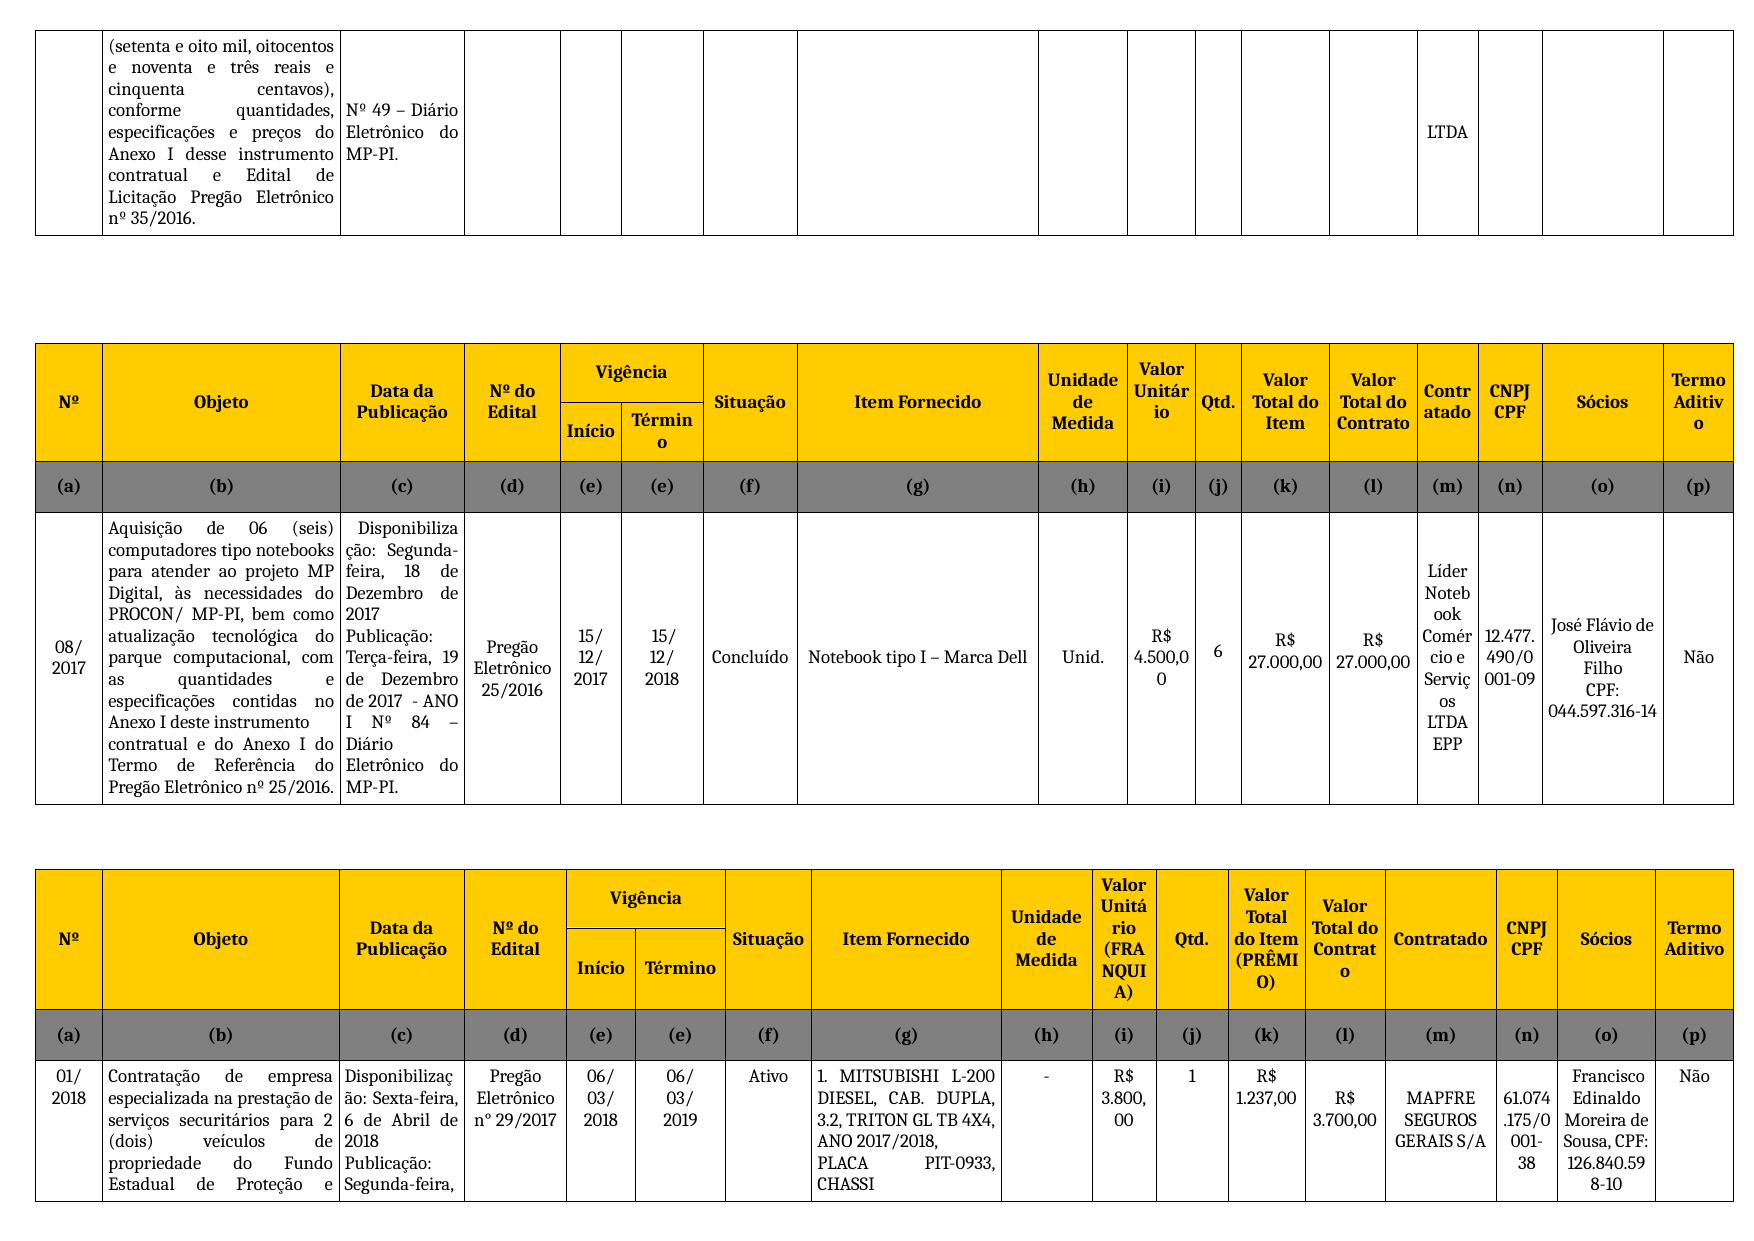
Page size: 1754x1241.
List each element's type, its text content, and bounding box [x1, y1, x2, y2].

table_cell [1330, 31, 1417, 235]
table_header Unidade de Medida [1039, 344, 1127, 461]
table_cell [1196, 31, 1241, 235]
table_cell Notebook tipo I – Marca Dell [798, 513, 1038, 804]
table_cell (f) [704, 462, 797, 512]
table_header Contratado [1418, 344, 1478, 461]
table_cell (e) [561, 462, 621, 512]
table_cell (g) [798, 462, 1038, 512]
table_header Situação [726, 870, 811, 1009]
table_cell (f) [726, 1010, 811, 1060]
table_header Sócios [1543, 344, 1663, 461]
table_cell [1128, 31, 1195, 235]
table_cell (n) [1479, 462, 1542, 512]
table_cell [704, 31, 797, 235]
table_cell (setenta e oito mil, oitocentos e noventa e três reais e cinquenta centavos), conforme quantidades, especificações e preços do Anexo I desse instrumento contratual e Edital de Licitação Pregão Eletrônico nº 35/2016. [103, 31, 340, 235]
table_cell (o) [1543, 462, 1663, 512]
table_cell MAPFRE SEGUROS GERAIS S/A [1386, 1061, 1496, 1201]
table_cell Disponibilização: Segunda-feira, 18 de Dezembro de 2017 Publicação: Terça-feira, 19 de Dezembro de 2017 - ANO I Nº 84 – Diário Eletrônico do MP-PI. [341, 513, 464, 804]
table_header Nº [36, 870, 102, 1009]
table_cell (e) [636, 1010, 725, 1060]
table_cell (l) [1306, 1010, 1385, 1060]
table_header Contratado [1386, 870, 1496, 1009]
table_header Objeto [103, 344, 340, 461]
table_cell 15/ 12/ 2017 [561, 513, 621, 804]
table_cell 1. MITSUBISHI L-200 DIESEL, CAB. DUPLA, 3.2, TRITON GL TB 4X4, ANO 2017/2018, PLACA PIT-0933, CHASSI [812, 1061, 1001, 1201]
table_header Nº do Edital [465, 344, 560, 461]
table_cell (m) [1386, 1010, 1496, 1060]
table_header Valor Total do Item [1242, 344, 1329, 461]
table_cell [1039, 31, 1127, 235]
table_cell R$ 27.000,00 [1330, 513, 1417, 804]
table_header Valor Total do Contrato [1306, 870, 1385, 1009]
table_header Data da Publicação [340, 870, 464, 1009]
table_cell (e) [622, 462, 703, 512]
table_header Valor Unitário (FRANQUIA) [1093, 870, 1156, 1009]
table_cell [798, 31, 1038, 235]
table_cell José Flávio de Oliveira Filho CPF: 044.597.316-14 [1543, 513, 1663, 804]
table_cell [622, 31, 703, 235]
table_cell [1543, 31, 1663, 235]
table_cell R$ 1.237,00 [1229, 1061, 1305, 1201]
table_cell Francisco Edinaldo Moreira de Sousa, CPF: 126.840.598-10 [1558, 1061, 1655, 1201]
table_cell (a) [36, 462, 102, 512]
table_header Objeto [103, 870, 339, 1009]
table_cell 15/ 12/ 2018 [622, 513, 703, 804]
table_cell Líder Notebook Comércio e Serviços LTDA EPP [1418, 513, 1478, 804]
table_cell Término [636, 929, 725, 1009]
table_cell R$ 3.700,00 [1306, 1061, 1385, 1201]
table_header Data da Publicação [341, 344, 464, 461]
table_cell - [1002, 1061, 1092, 1201]
table_header Qtd. [1157, 870, 1228, 1009]
table_cell (b) [103, 462, 340, 512]
table_cell Concluído [704, 513, 797, 804]
table_cell LTDA [1418, 31, 1478, 235]
table_cell Não [1664, 513, 1733, 804]
table_cell [1242, 31, 1329, 235]
table_cell (k) [1229, 1010, 1305, 1060]
table_cell [465, 31, 560, 235]
table_header Vigência [567, 870, 725, 927]
table_cell 1 [1157, 1061, 1228, 1201]
table_cell (d) [465, 462, 560, 512]
table_cell R$ 27.000,00 [1242, 513, 1329, 804]
table_cell 06/ 03/ 2019 [636, 1061, 725, 1201]
table_cell Pregão Eletrônico 25/2016 [465, 513, 560, 804]
table_header Valor Total do Contrato [1330, 344, 1417, 461]
table_cell Início [561, 403, 621, 461]
table_cell R$ 3.800,00 [1093, 1061, 1156, 1201]
table_header Nº [36, 344, 102, 461]
table_header Item Fornecido [812, 870, 1001, 1009]
table_cell Nº 49 – Diário Eletrônico do MP-PI. [341, 31, 464, 235]
table_cell (b) [103, 1010, 339, 1060]
table_cell (k) [1242, 462, 1329, 512]
table_cell (c) [340, 1010, 464, 1060]
table_cell (i) [1128, 462, 1195, 512]
table_header Valor Total do Item (PRÊMIO) [1229, 870, 1305, 1009]
table_cell 6 [1196, 513, 1241, 804]
table_header Termo Aditivo [1664, 344, 1733, 461]
table_cell (c) [341, 462, 464, 512]
table_cell (n) [1497, 1010, 1557, 1060]
table_cell [561, 31, 621, 235]
table_header Valor Unitário [1128, 344, 1195, 461]
table_cell Aquisição de 06 (seis) computadores tipo notebooks para atender ao projeto MP Digital, às necessidades do PROCON/ MP-PI, bem como atualização tecnológica do parque computacional, com as quantidades e especificações contidas no Anexo I deste instrumento contratual e do Anexo I do Termo de Referência do Pregão Eletrônico nº 25/2016. [103, 513, 340, 804]
table_header CNPJ CPF [1497, 870, 1557, 1009]
table_cell (g) [812, 1010, 1001, 1060]
table_header Sócios [1558, 870, 1655, 1009]
table_cell 08/ 2017 [36, 513, 102, 804]
table_cell Não [1656, 1061, 1733, 1201]
table_cell (a) [36, 1010, 102, 1060]
table_cell 12.477.490/0001-09 [1479, 513, 1542, 804]
table_cell Ativo [726, 1061, 811, 1201]
table_cell (p) [1656, 1010, 1733, 1060]
table_cell (d) [465, 1010, 566, 1060]
table_cell 61.074.175/0001-38 [1497, 1061, 1557, 1201]
table_cell 06/ 03/ 2018 [567, 1061, 635, 1201]
table_header Item Fornecido [798, 344, 1038, 461]
table_cell (h) [1039, 462, 1127, 512]
table_cell Pregão Eletrônico n° 29/2017 [465, 1061, 566, 1201]
table_cell Disponibilização: Sexta-feira, 6 de Abril de 2018 Publicação: Segunda-feira, [340, 1061, 464, 1201]
table_cell (p) [1664, 462, 1733, 512]
table_header Termo Aditivo [1656, 870, 1733, 1009]
table_cell Contratação de empresa especializada na prestação de serviços securitários para 2 (dois) veículos de propriedade do Fundo Estadual de Proteção e [103, 1061, 339, 1201]
table_header Nº do Edital [465, 870, 566, 1009]
table_cell Unid. [1039, 513, 1127, 804]
table_cell 01/ 2018 [36, 1061, 102, 1201]
table_header Unidade de Medida [1002, 870, 1092, 1009]
table_cell (e) [567, 1010, 635, 1060]
table_header CNPJ CPF [1479, 344, 1542, 461]
table_cell Término [622, 403, 703, 461]
table_cell (h) [1002, 1010, 1092, 1060]
table_cell (m) [1418, 462, 1478, 512]
table_cell (l) [1330, 462, 1417, 512]
table_cell (o) [1558, 1010, 1655, 1060]
table_cell R$ 4.500,00 [1128, 513, 1195, 804]
table_cell (i) [1093, 1010, 1156, 1060]
table_cell (j) [1157, 1010, 1228, 1060]
table_cell [1664, 31, 1733, 235]
table_header Situação [704, 344, 797, 461]
table_cell Início [567, 929, 635, 1009]
table_cell [1479, 31, 1542, 235]
table_cell (j) [1196, 462, 1241, 512]
table_cell [36, 31, 102, 235]
table_header Qtd. [1196, 344, 1241, 461]
table_header Vigência [561, 344, 703, 402]
